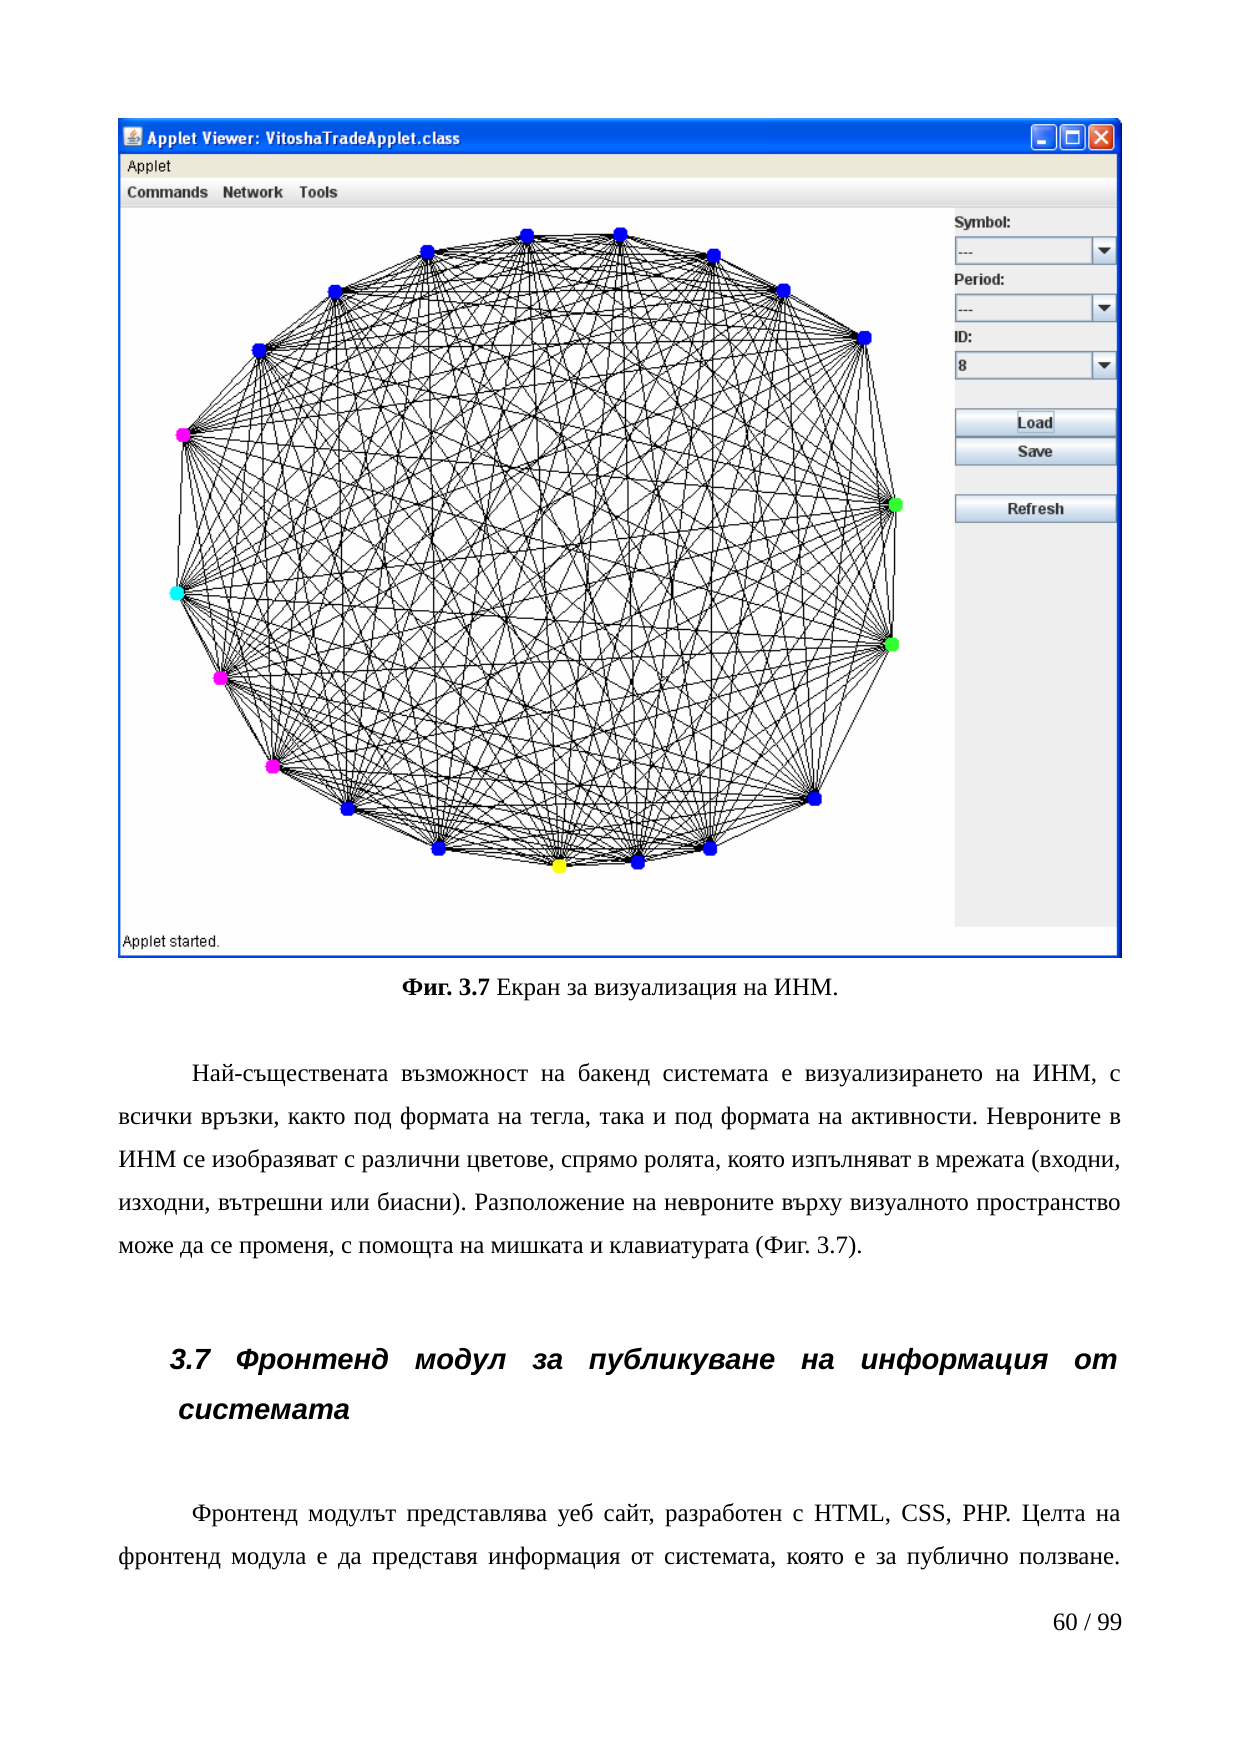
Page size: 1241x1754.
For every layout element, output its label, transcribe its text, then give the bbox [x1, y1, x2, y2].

text Най-съществената възможност на бакенд системата е визуализирането на ИНМ, с всички връзки, както под формата на тегла, така и под формата на активности. Невроните в ИНМ се изобразяват с различни цветове, спрямо ролята, която изпълняват в мрежата (входни, изходни, вътрешни или биасни). Разположение на невроните върху визуалното пространство може да се променя, с помощта на мишката и клавиатурата (Фиг. 3.7). [118, 1058, 1122, 1259]
text Фронтенд модулът представлява уеб сайт, разработен с HTML, CSS, PHP. Целта на фронтенд модула е да представя информация от системата, която е за публично ползване. [118, 1498, 1122, 1570]
text Фиг. 3.7 Екран за визуализация на ИНМ. [118, 958, 1122, 1001]
subtitle 3.7 Фронтенд модул за публикуване на информация от системата [118, 1342, 1122, 1426]
picture [118, 118, 1122, 958]
